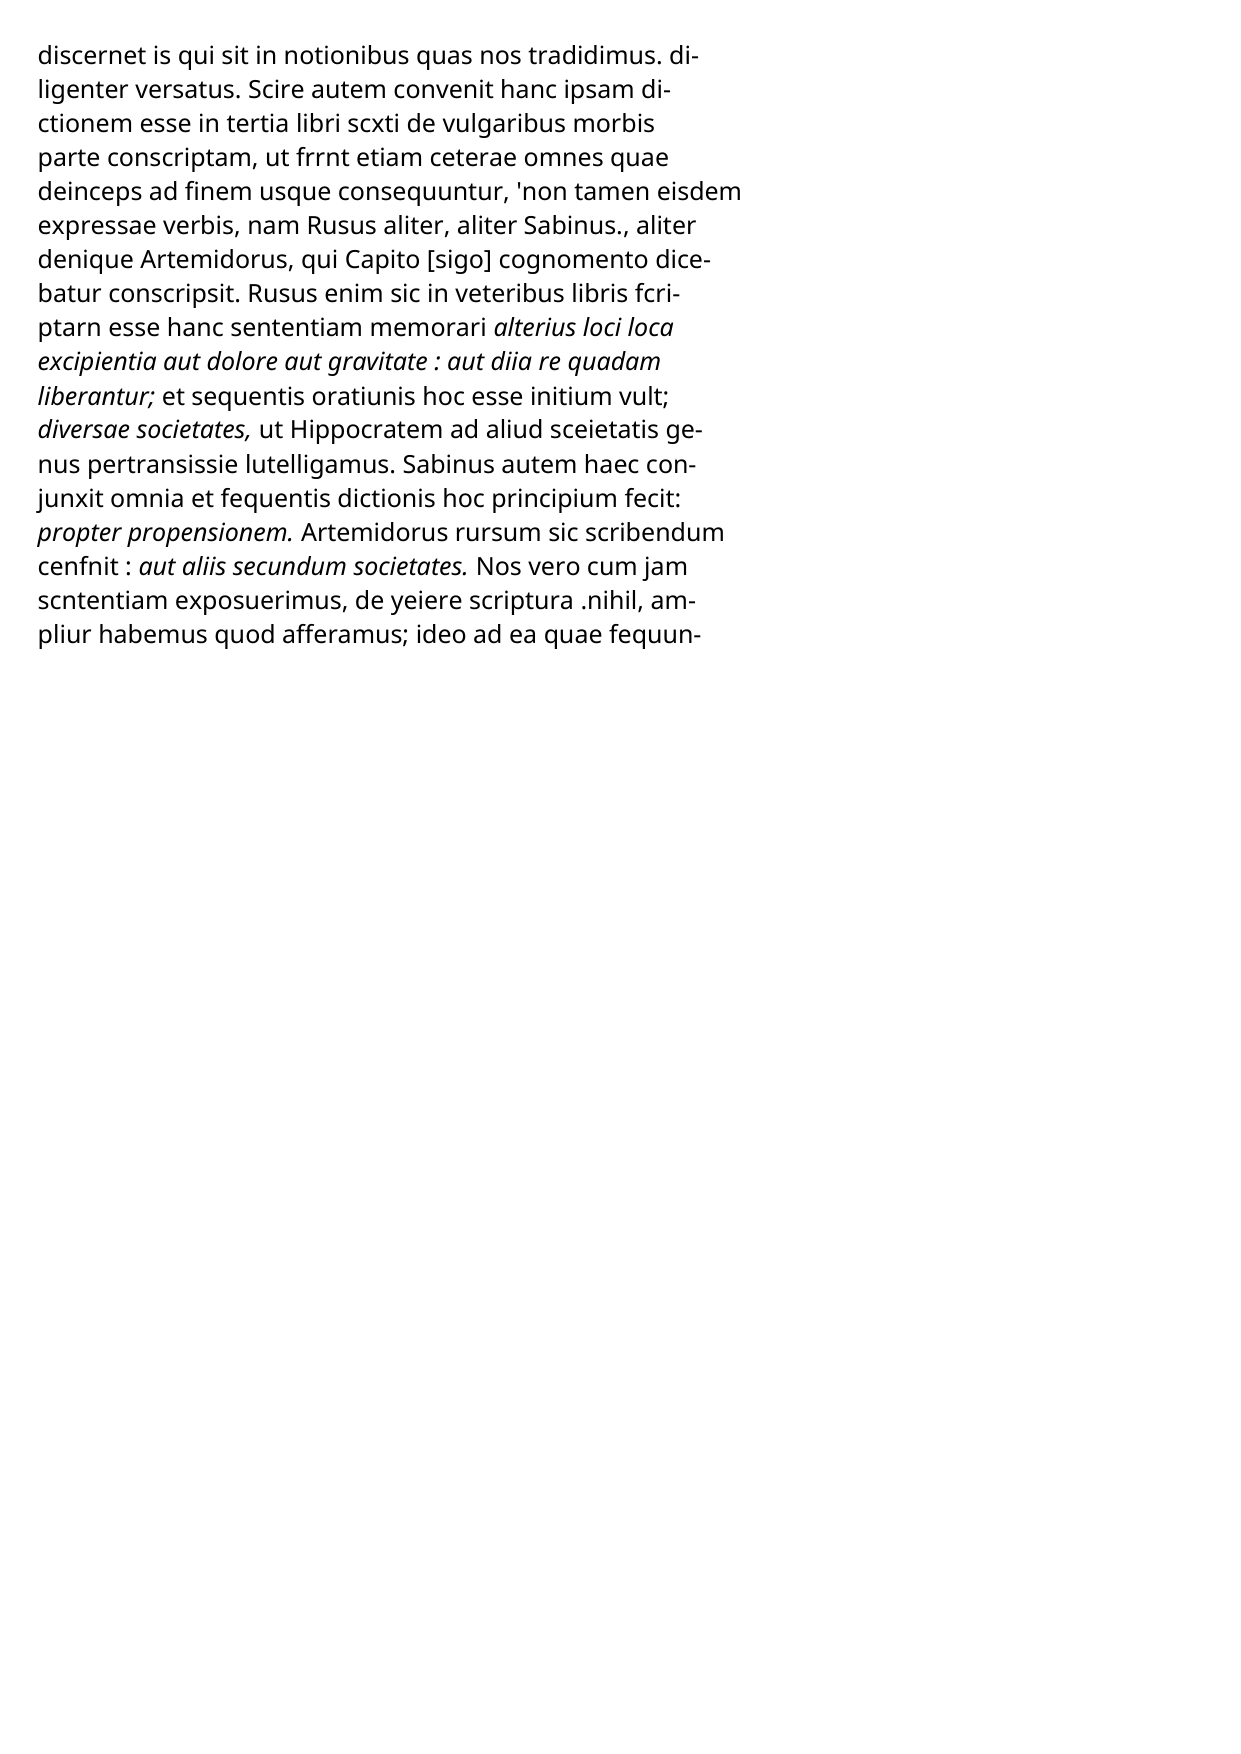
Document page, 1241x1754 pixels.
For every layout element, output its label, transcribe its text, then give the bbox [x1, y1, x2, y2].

text discernet is qui sit in notionibus quas nos tradidimus. di- ligenter versatus. Scire autem convenit hanc ipsam di- ctionem esse in tertia libri scxti de vulgaribus morbis parte conscriptam, ut frrnt etiam ceterae omnes quae deinceps ad finem usque consequuntur, 'non tamen eisdem expressae verbis, nam Rusus aliter, aliter Sabinus., aliter denique Artemidorus, qui Capito [sigo] cognomento dice- batur conscripsit. Rusus enim sic in veteribus libris fcri- ptarn esse hanc sententiam memorari alterius loci loca excipientia aut dolore aut gravitate : aut diia re quadam liberantur; et sequentis oratiunis hoc esse initium vult; diversae societates, ut Hippocratem ad aliud sceietatis ge- nus pertransissie lutelligamus. Sabinus autem haec con- junxit omnia et fequentis dictionis hoc principium fecit: propter propensionem. Artemidorus rursum sic scribendum cenfnit : aut aliis secundum societates. Nos vero cum jam scntentiam exposuerimus, de yeiere scriptura .nihil, am- pliur habemus quod afferamus; ideo ad ea quae fequun- [37, 37, 1203, 651]
